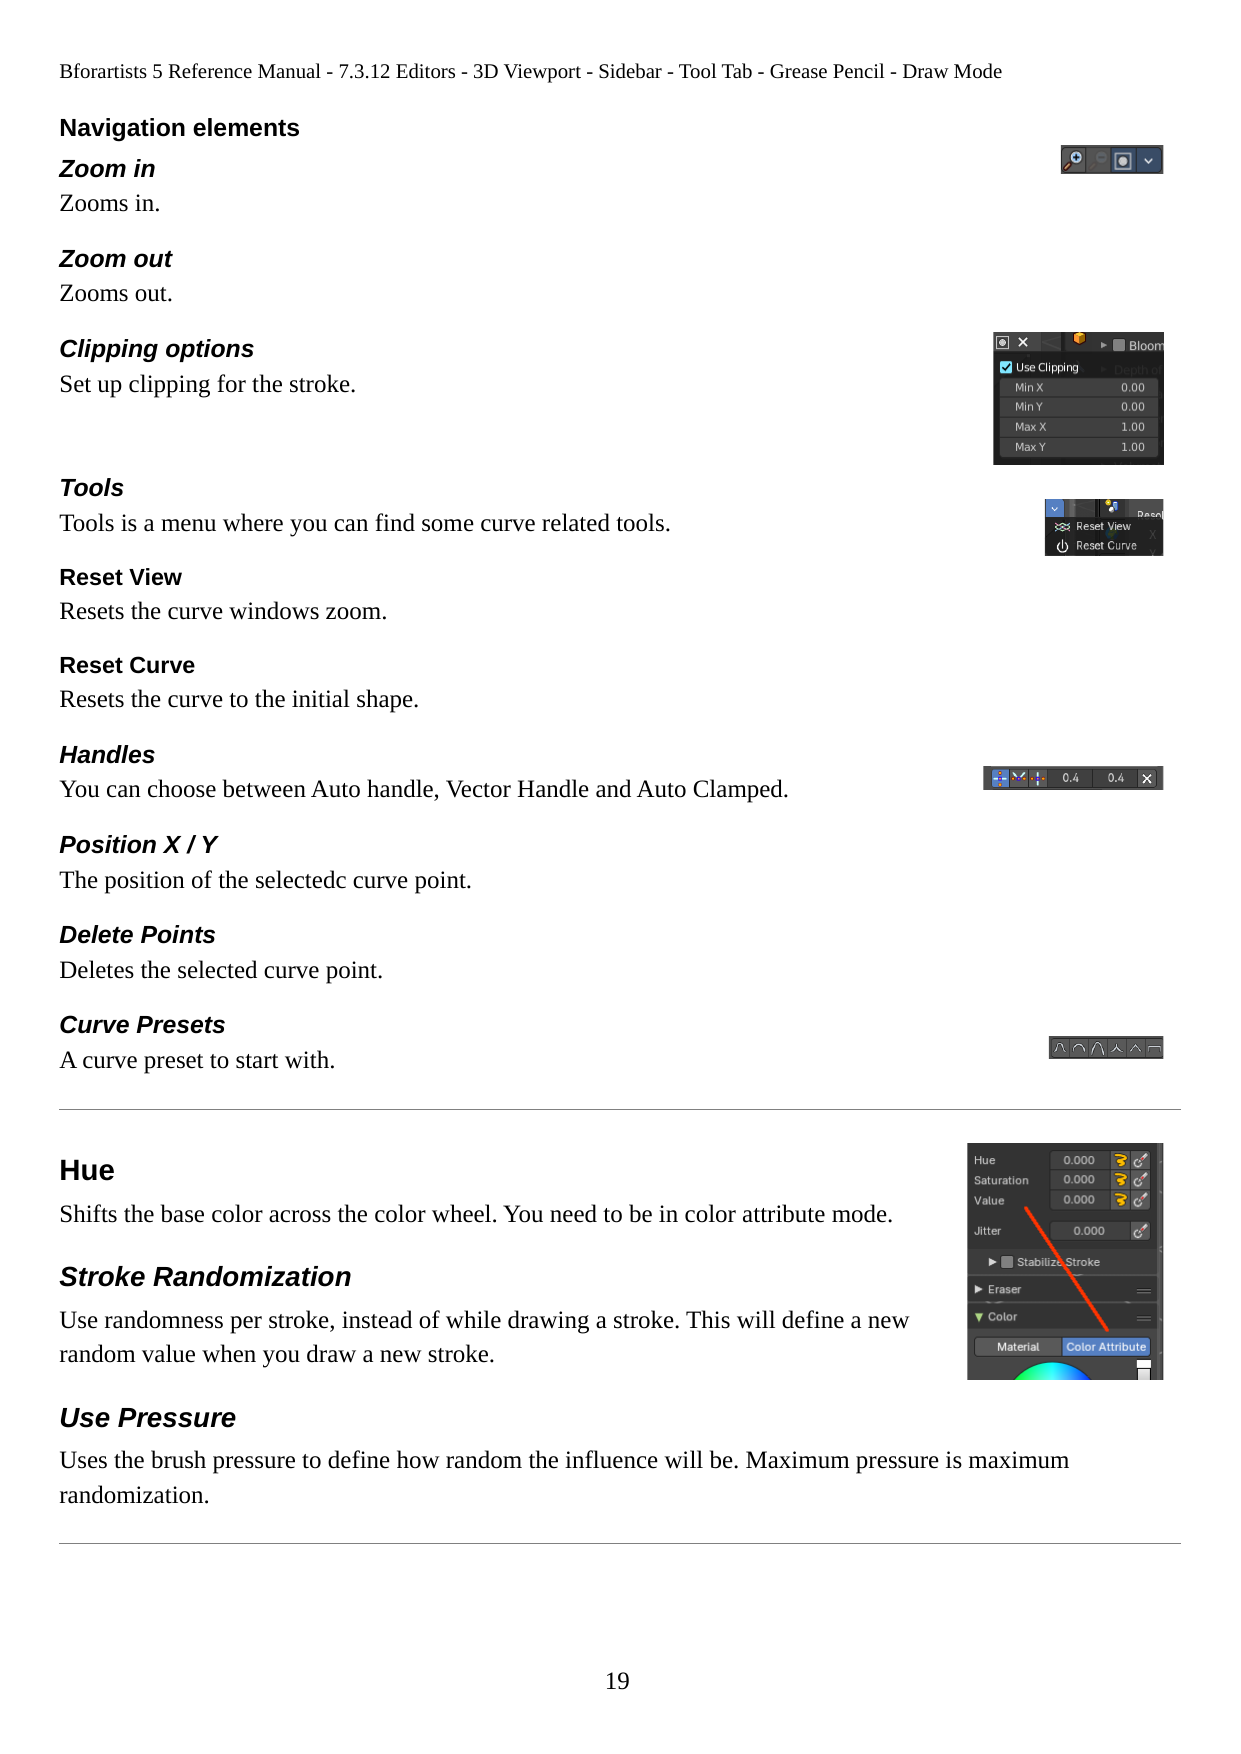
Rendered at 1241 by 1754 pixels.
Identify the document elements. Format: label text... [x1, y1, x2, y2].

subtitle Tools [59, 473, 1181, 502]
subtitle Curve Presets [59, 1010, 1181, 1039]
subtitle Clipping options [59, 334, 993, 362]
text Resets the curve windows zoom. [59, 596, 1181, 625]
text Use randomness per stroke, instead of while drawing a stroke. This will define a new random value when you draw a new stroke. [59, 1305, 967, 1368]
subtitle Handles [59, 740, 1181, 768]
subtitle Hue [59, 1153, 967, 1186]
text Zooms in. [59, 188, 1181, 217]
text Resets the curve to the initial shape. [59, 684, 1181, 713]
text Set up clipping for the stroke. [59, 369, 993, 397]
subtitle Position X / Y [59, 830, 1181, 858]
text Shifts the base color across the color wheel. You need to be in color attribute mode. [59, 1199, 967, 1228]
text Zooms out. [59, 278, 1181, 307]
text You can choose between Auto handle, Vector Handle and Auto Clamped. [59, 774, 1181, 803]
subtitle Reset Curve [59, 651, 1181, 678]
subtitle Stroke Randomization [59, 1261, 967, 1292]
subtitle Delete Points [59, 920, 1181, 948]
text The position of the selectedc curve point. [59, 865, 1181, 893]
subtitle Reset View [59, 563, 1181, 590]
text Uses the brush pressure to define how random the influence will be. Maximum pressure is maximum randomization. [59, 1445, 1181, 1508]
picture [1060, 145, 1164, 174]
text Deletes the selected curve point. [59, 955, 1181, 983]
subtitle [1164, 1153, 1181, 1186]
picture [1044, 499, 1164, 556]
subtitle [1164, 334, 1181, 362]
picture [993, 332, 1164, 465]
subtitle Use Pressure [59, 1401, 1181, 1433]
text Tools is a menu where you can find some curve related tools. [59, 508, 1044, 537]
picture [983, 766, 1164, 790]
picture [1048, 1036, 1164, 1059]
subtitle [1164, 1261, 1181, 1292]
subtitle Zoom out [59, 244, 1181, 272]
subtitle Zoom in [59, 154, 1181, 182]
picture [967, 1143, 1164, 1380]
text A curve preset to start with. [59, 1045, 1181, 1074]
subtitle Navigation elements [59, 113, 1181, 141]
